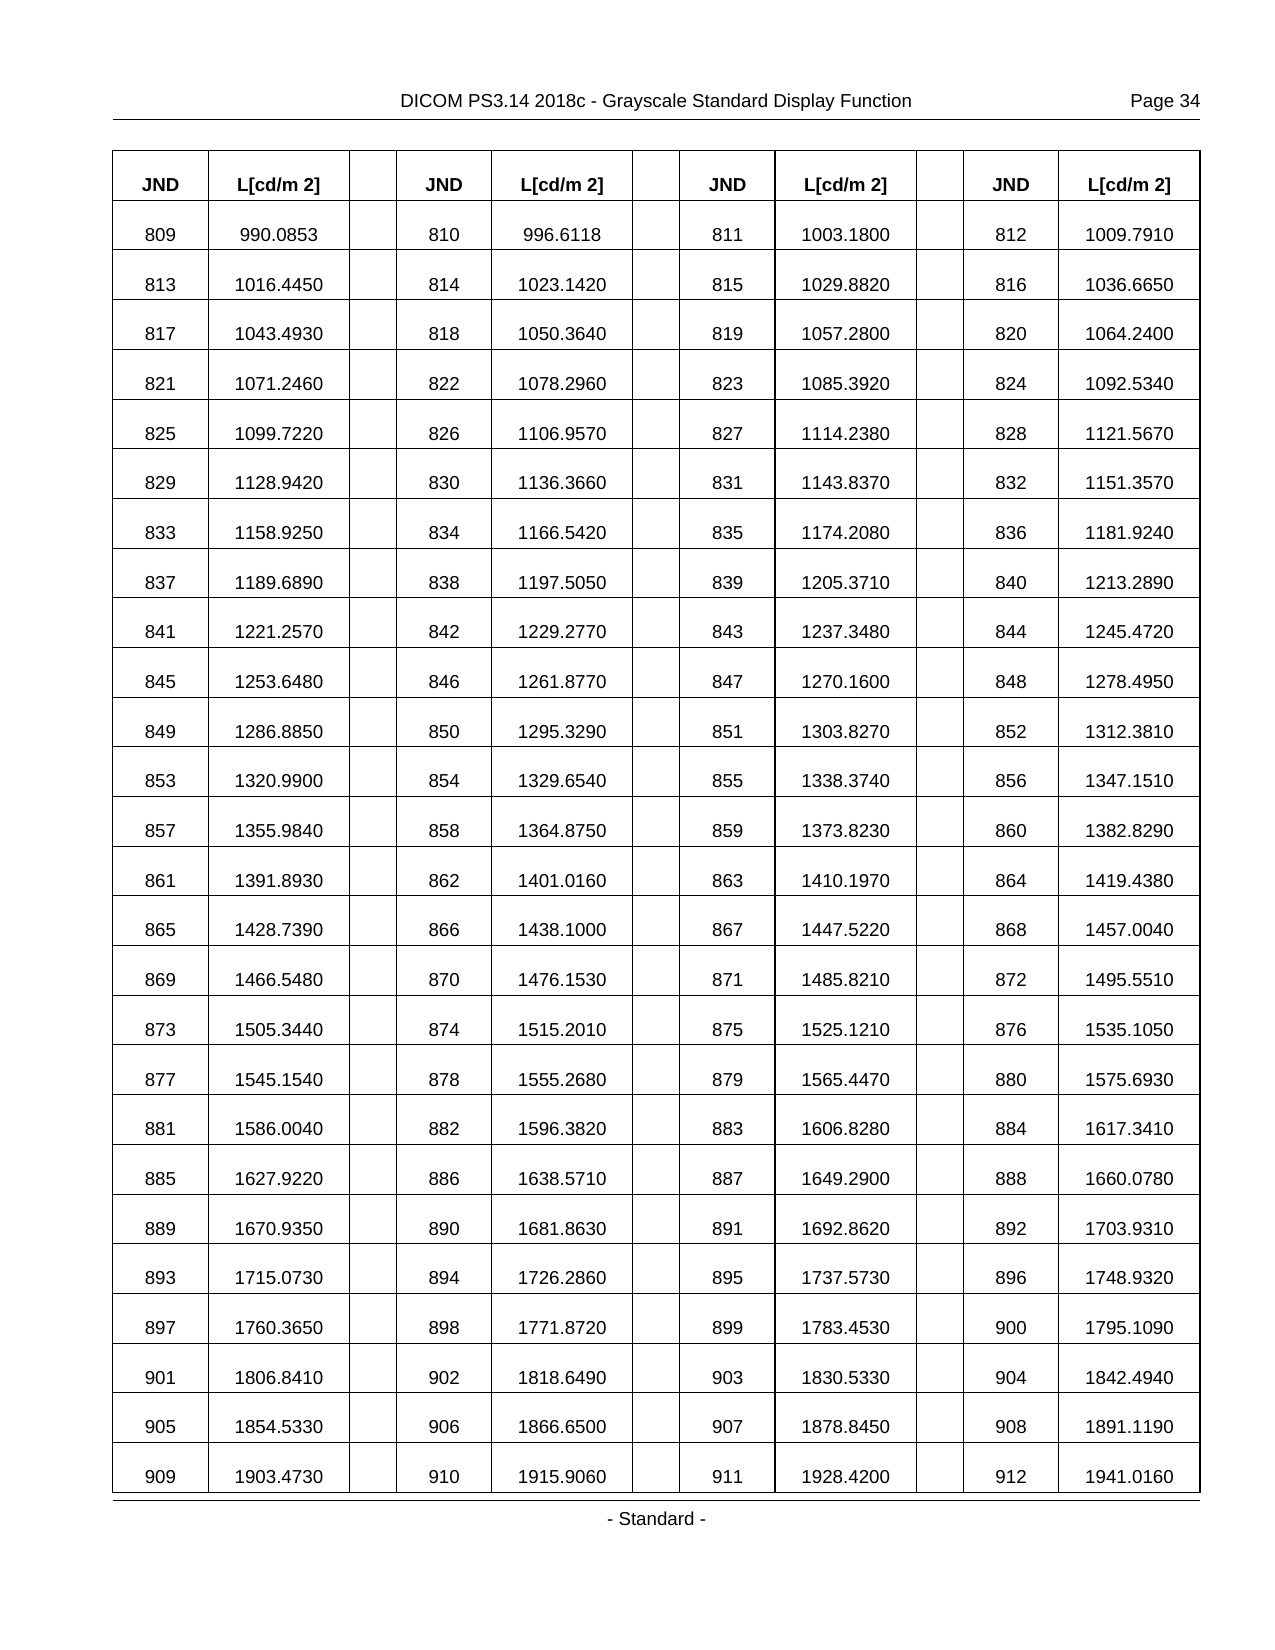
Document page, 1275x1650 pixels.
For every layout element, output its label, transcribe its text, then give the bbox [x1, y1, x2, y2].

table_cell [633, 1195, 679, 1243]
table_cell 846 [397, 648, 491, 697]
table_cell 1016.4450 [209, 250, 349, 299]
table_cell [917, 549, 963, 597]
table_cell [350, 201, 396, 249]
table_cell [633, 549, 679, 597]
table_cell 819 [680, 300, 774, 349]
table_cell [350, 350, 396, 398]
table_cell 860 [964, 797, 1058, 846]
table_cell 841 [113, 598, 208, 647]
table_cell 1854.5330 [209, 1393, 349, 1442]
table_header JND [680, 151, 774, 200]
table_cell 852 [964, 698, 1058, 746]
table_cell 1660.0780 [1059, 1145, 1199, 1193]
table_cell [917, 1443, 963, 1492]
table_cell [350, 1294, 396, 1342]
table_cell 1364.8750 [492, 797, 632, 846]
table_cell 1649.2900 [776, 1145, 916, 1193]
table_cell 816 [964, 250, 1058, 299]
table_cell 1329.6540 [492, 747, 632, 796]
table_cell 1071.2460 [209, 350, 349, 398]
table_cell [350, 400, 396, 448]
table_cell 830 [397, 449, 491, 498]
table_cell 866 [397, 896, 491, 945]
table_cell 863 [680, 847, 774, 895]
table_cell [917, 747, 963, 796]
table_cell [350, 1195, 396, 1243]
table_cell 1295.3290 [492, 698, 632, 746]
table_cell 1419.4380 [1059, 847, 1199, 895]
table_cell 908 [964, 1393, 1058, 1442]
table_cell 1670.9350 [209, 1195, 349, 1243]
table_cell 870 [397, 946, 491, 995]
table_cell 829 [113, 449, 208, 498]
table_cell 855 [680, 747, 774, 796]
table_cell [633, 797, 679, 846]
table_cell 884 [964, 1095, 1058, 1144]
table_cell 1818.6490 [492, 1344, 632, 1392]
table_cell 1903.4730 [209, 1443, 349, 1492]
table_cell [633, 946, 679, 995]
table_cell 842 [397, 598, 491, 647]
table_cell 1505.3440 [209, 996, 349, 1044]
table_cell 1692.8620 [776, 1195, 916, 1243]
table_header L[cd/m 2] [492, 151, 632, 200]
table_cell 1830.5330 [776, 1344, 916, 1392]
table_cell 1391.8930 [209, 847, 349, 895]
table_cell 1003.1800 [776, 201, 916, 249]
table_cell 1545.1540 [209, 1045, 349, 1094]
table_cell 1382.8290 [1059, 797, 1199, 846]
table_cell [350, 1443, 396, 1492]
table_cell 1121.5670 [1059, 400, 1199, 448]
table_cell [917, 1095, 963, 1144]
table_cell 851 [680, 698, 774, 746]
table_cell 826 [397, 400, 491, 448]
table_cell 1373.8230 [776, 797, 916, 846]
table_cell 910 [397, 1443, 491, 1492]
table_cell 872 [964, 946, 1058, 995]
table_cell 1535.1050 [1059, 996, 1199, 1044]
table_header JND [397, 151, 491, 200]
table_cell [917, 400, 963, 448]
table_cell 894 [397, 1244, 491, 1293]
table_cell 1320.9900 [209, 747, 349, 796]
table_cell 1128.9420 [209, 449, 349, 498]
table_cell 874 [397, 996, 491, 1044]
table_cell 1586.0040 [209, 1095, 349, 1144]
table_cell [350, 1393, 396, 1442]
table_cell 843 [680, 598, 774, 647]
table_cell [917, 797, 963, 846]
table_cell [917, 1195, 963, 1243]
table_cell 1515.2010 [492, 996, 632, 1044]
table_cell 883 [680, 1095, 774, 1144]
table_cell [350, 499, 396, 547]
table_cell 1575.6930 [1059, 1045, 1199, 1094]
table_cell 891 [680, 1195, 774, 1243]
table_cell 857 [113, 797, 208, 846]
table_cell 839 [680, 549, 774, 597]
table_cell 821 [113, 350, 208, 398]
table_cell [633, 598, 679, 647]
table_cell 912 [964, 1443, 1058, 1492]
table_cell 887 [680, 1145, 774, 1193]
table_cell 990.0853 [209, 201, 349, 249]
table_cell [917, 250, 963, 299]
table_cell [633, 1145, 679, 1193]
table_cell 1495.5510 [1059, 946, 1199, 995]
table_cell [633, 449, 679, 498]
table_cell 1303.8270 [776, 698, 916, 746]
table_cell [633, 1244, 679, 1293]
table_cell 1092.5340 [1059, 350, 1199, 398]
table_cell 820 [964, 300, 1058, 349]
table_cell [350, 747, 396, 796]
table_header [917, 151, 963, 200]
table_cell 1023.1420 [492, 250, 632, 299]
table_cell 1842.4940 [1059, 1344, 1199, 1392]
table_cell 1355.9840 [209, 797, 349, 846]
table_cell 849 [113, 698, 208, 746]
table_cell 1347.1510 [1059, 747, 1199, 796]
table_cell 1627.9220 [209, 1145, 349, 1193]
table_cell 881 [113, 1095, 208, 1144]
table_cell [633, 847, 679, 895]
table_cell [917, 598, 963, 647]
table_cell 1099.7220 [209, 400, 349, 448]
table_cell [350, 996, 396, 1044]
table_cell 858 [397, 797, 491, 846]
table_cell 1795.1090 [1059, 1294, 1199, 1342]
table_cell [350, 797, 396, 846]
table_cell 867 [680, 896, 774, 945]
table_cell 877 [113, 1045, 208, 1094]
table_cell 1213.2890 [1059, 549, 1199, 597]
table_cell [917, 698, 963, 746]
table_cell 1401.0160 [492, 847, 632, 895]
table_cell 1229.2770 [492, 598, 632, 647]
table_cell [350, 698, 396, 746]
table_cell 1166.5420 [492, 499, 632, 547]
table_cell 862 [397, 847, 491, 895]
table_cell 1043.4930 [209, 300, 349, 349]
table_cell 853 [113, 747, 208, 796]
table_cell 1338.3740 [776, 747, 916, 796]
table_cell [633, 400, 679, 448]
table_cell 1703.9310 [1059, 1195, 1199, 1243]
table_cell 844 [964, 598, 1058, 647]
table_cell 1286.8850 [209, 698, 349, 746]
table_cell 827 [680, 400, 774, 448]
table_cell 888 [964, 1145, 1058, 1193]
table_cell 834 [397, 499, 491, 547]
table_cell 1181.9240 [1059, 499, 1199, 547]
table_cell 892 [964, 1195, 1058, 1243]
table_cell 893 [113, 1244, 208, 1293]
table_cell 902 [397, 1344, 491, 1392]
table_cell 901 [113, 1344, 208, 1392]
table_cell 1638.5710 [492, 1145, 632, 1193]
table_cell 812 [964, 201, 1058, 249]
table_cell 1525.1210 [776, 996, 916, 1044]
table_cell 1106.9570 [492, 400, 632, 448]
table_cell 897 [113, 1294, 208, 1342]
table_cell 1606.8280 [776, 1095, 916, 1144]
table_cell 1783.4530 [776, 1294, 916, 1342]
table_cell 837 [113, 549, 208, 597]
table_cell [633, 1294, 679, 1342]
table_header [633, 151, 679, 200]
table_cell [917, 1393, 963, 1442]
table_cell [633, 1393, 679, 1442]
table_cell 879 [680, 1045, 774, 1094]
table_cell 1078.2960 [492, 350, 632, 398]
table_cell 1485.8210 [776, 946, 916, 995]
table_cell [917, 300, 963, 349]
table_cell [917, 1045, 963, 1094]
table_cell 1197.5050 [492, 549, 632, 597]
table_cell 833 [113, 499, 208, 547]
table_cell 911 [680, 1443, 774, 1492]
table_cell [633, 747, 679, 796]
table_cell 818 [397, 300, 491, 349]
table_cell 864 [964, 847, 1058, 895]
table_cell [917, 847, 963, 895]
table_cell [350, 648, 396, 697]
table_cell 895 [680, 1244, 774, 1293]
table_cell 898 [397, 1294, 491, 1342]
table_cell 906 [397, 1393, 491, 1442]
table_cell 1278.4950 [1059, 648, 1199, 697]
table_cell 1189.6890 [209, 549, 349, 597]
table_cell 1036.6650 [1059, 250, 1199, 299]
table_cell [633, 896, 679, 945]
table_cell 1915.9060 [492, 1443, 632, 1492]
table_header L[cd/m 2] [776, 151, 916, 200]
table_cell 832 [964, 449, 1058, 498]
table_cell 1737.5730 [776, 1244, 916, 1293]
table_cell 909 [113, 1443, 208, 1492]
table_cell [350, 549, 396, 597]
table_cell [917, 1294, 963, 1342]
table_cell 1771.8720 [492, 1294, 632, 1342]
table_cell [350, 946, 396, 995]
table_cell 899 [680, 1294, 774, 1342]
table_cell [917, 350, 963, 398]
table_cell [350, 1095, 396, 1144]
table_cell 1715.0730 [209, 1244, 349, 1293]
table_cell 875 [680, 996, 774, 1044]
table_cell 1009.7910 [1059, 201, 1199, 249]
table_cell [350, 449, 396, 498]
table_cell 1726.2860 [492, 1244, 632, 1293]
table_cell [917, 996, 963, 1044]
table_cell 1891.1190 [1059, 1393, 1199, 1442]
table_cell [633, 1095, 679, 1144]
table_cell 835 [680, 499, 774, 547]
table_cell [633, 350, 679, 398]
table_cell 831 [680, 449, 774, 498]
table_cell 811 [680, 201, 774, 249]
table_cell 1136.3660 [492, 449, 632, 498]
table_cell 1312.3810 [1059, 698, 1199, 746]
table_cell 1410.1970 [776, 847, 916, 895]
table_cell 815 [680, 250, 774, 299]
table_cell [350, 598, 396, 647]
table_cell 850 [397, 698, 491, 746]
table_cell 1806.8410 [209, 1344, 349, 1392]
table_cell [917, 1244, 963, 1293]
table_cell 814 [397, 250, 491, 299]
table_cell 1928.4200 [776, 1443, 916, 1492]
table_header [350, 151, 396, 200]
table_cell 817 [113, 300, 208, 349]
table_cell [350, 1344, 396, 1392]
table_cell 1428.7390 [209, 896, 349, 945]
table_cell [350, 896, 396, 945]
table_cell [633, 499, 679, 547]
table_cell 840 [964, 549, 1058, 597]
table_cell 813 [113, 250, 208, 299]
table_cell 886 [397, 1145, 491, 1193]
table_cell 1174.2080 [776, 499, 916, 547]
table_cell 1760.3650 [209, 1294, 349, 1342]
table_cell 903 [680, 1344, 774, 1392]
table_cell 1270.1600 [776, 648, 916, 697]
table_cell 825 [113, 400, 208, 448]
table_cell 824 [964, 350, 1058, 398]
table_cell 890 [397, 1195, 491, 1243]
table_cell 1617.3410 [1059, 1095, 1199, 1144]
table_cell 1221.2570 [209, 598, 349, 647]
table_cell 1476.1530 [492, 946, 632, 995]
table_cell 1748.9320 [1059, 1244, 1199, 1293]
table_cell [350, 1244, 396, 1293]
table_cell [917, 201, 963, 249]
table_cell 907 [680, 1393, 774, 1442]
table_header JND [113, 151, 208, 200]
table_cell 1114.2380 [776, 400, 916, 448]
table_cell 836 [964, 499, 1058, 547]
table_cell 996.6118 [492, 201, 632, 249]
table_cell 869 [113, 946, 208, 995]
table_cell 900 [964, 1294, 1058, 1342]
table_cell 871 [680, 946, 774, 995]
table_cell 856 [964, 747, 1058, 796]
table_cell 823 [680, 350, 774, 398]
table_cell 885 [113, 1145, 208, 1193]
table_cell 1466.5480 [209, 946, 349, 995]
table_cell 1941.0160 [1059, 1443, 1199, 1492]
table_cell 1050.3640 [492, 300, 632, 349]
table_cell [917, 1145, 963, 1193]
table_cell [633, 996, 679, 1044]
table_cell 1565.4470 [776, 1045, 916, 1094]
table_header L[cd/m 2] [209, 151, 349, 200]
table_cell 1866.6500 [492, 1393, 632, 1442]
table_cell 1057.2800 [776, 300, 916, 349]
table_cell 1205.3710 [776, 549, 916, 597]
table_cell 822 [397, 350, 491, 398]
table_cell [350, 847, 396, 895]
table_cell 845 [113, 648, 208, 697]
table_cell 876 [964, 996, 1058, 1044]
table_cell [917, 946, 963, 995]
table_cell 847 [680, 648, 774, 697]
table_cell 848 [964, 648, 1058, 697]
table_cell 873 [113, 996, 208, 1044]
table_header JND [964, 151, 1058, 200]
table_cell 854 [397, 747, 491, 796]
table_cell 809 [113, 201, 208, 249]
table_cell 868 [964, 896, 1058, 945]
table_cell 1555.2680 [492, 1045, 632, 1094]
table_cell 896 [964, 1244, 1058, 1293]
table_cell 878 [397, 1045, 491, 1094]
table_cell [350, 250, 396, 299]
table_cell [917, 1344, 963, 1392]
table_cell 865 [113, 896, 208, 945]
table_cell 1261.8770 [492, 648, 632, 697]
table_cell 882 [397, 1095, 491, 1144]
table_cell 810 [397, 201, 491, 249]
table_cell 1237.3480 [776, 598, 916, 647]
table_cell 1064.2400 [1059, 300, 1199, 349]
table_cell [350, 1045, 396, 1094]
table_cell 904 [964, 1344, 1058, 1392]
table_cell 859 [680, 797, 774, 846]
table_cell 889 [113, 1195, 208, 1243]
table_cell 1447.5220 [776, 896, 916, 945]
table_cell 1085.3920 [776, 350, 916, 398]
table_cell [917, 499, 963, 547]
table_cell [633, 1045, 679, 1094]
table_cell [917, 449, 963, 498]
table_cell [633, 250, 679, 299]
table_cell 1029.8820 [776, 250, 916, 299]
table_cell 1143.8370 [776, 449, 916, 498]
table_cell [633, 201, 679, 249]
table_cell [633, 300, 679, 349]
table_cell [350, 300, 396, 349]
table_cell 1151.3570 [1059, 449, 1199, 498]
table_cell [917, 896, 963, 945]
table_cell [350, 1145, 396, 1193]
table_cell 905 [113, 1393, 208, 1442]
table_cell 1158.9250 [209, 499, 349, 547]
table_cell [633, 1344, 679, 1392]
table_cell 880 [964, 1045, 1058, 1094]
table_cell 828 [964, 400, 1058, 448]
table_cell [633, 1443, 679, 1492]
table_cell [633, 698, 679, 746]
table_cell 1457.0040 [1059, 896, 1199, 945]
table_cell 1438.1000 [492, 896, 632, 945]
table_cell 1245.4720 [1059, 598, 1199, 647]
table_cell 838 [397, 549, 491, 597]
table_cell 1681.8630 [492, 1195, 632, 1243]
table_cell 1878.8450 [776, 1393, 916, 1442]
table_cell [633, 648, 679, 697]
table_cell 1253.6480 [209, 648, 349, 697]
table_cell 861 [113, 847, 208, 895]
table_cell [917, 648, 963, 697]
table_header L[cd/m 2] [1059, 151, 1199, 200]
table_cell 1596.3820 [492, 1095, 632, 1144]
